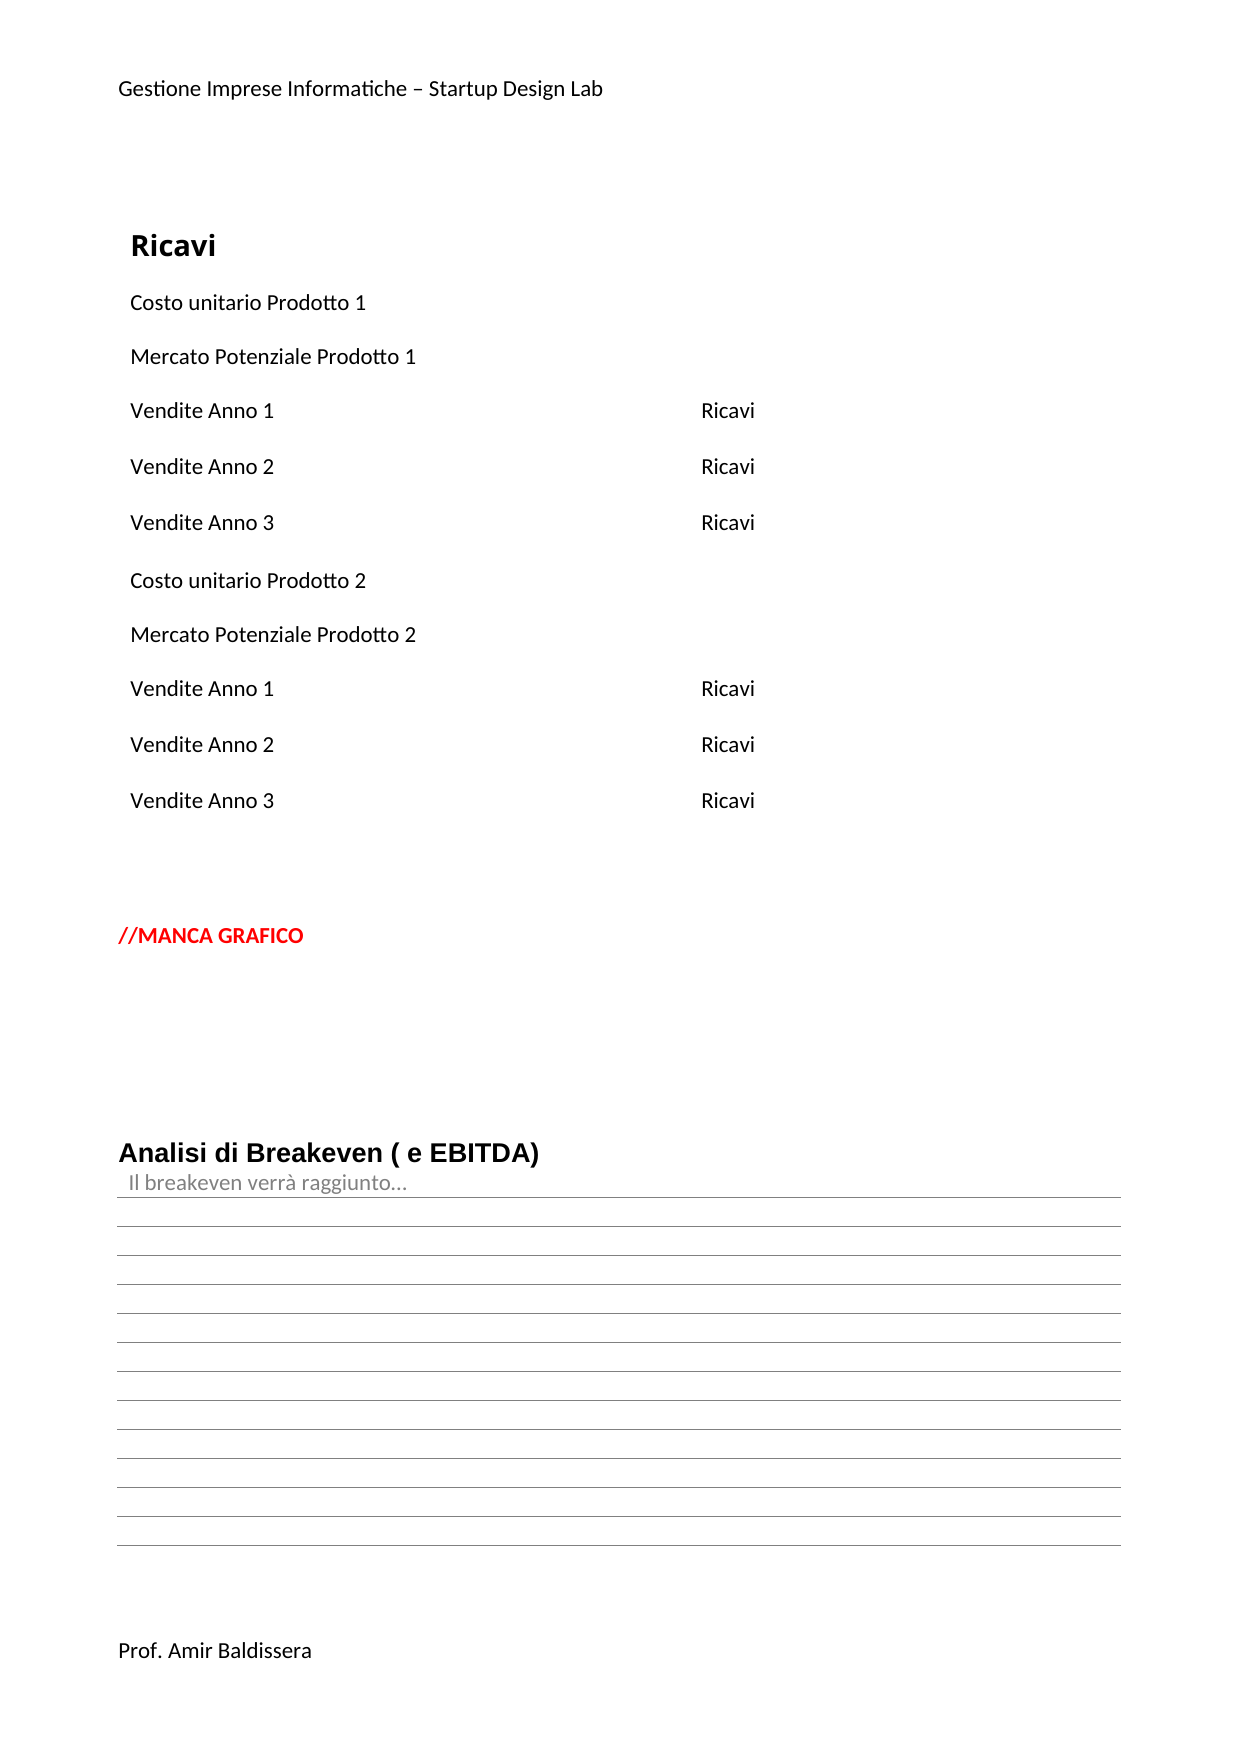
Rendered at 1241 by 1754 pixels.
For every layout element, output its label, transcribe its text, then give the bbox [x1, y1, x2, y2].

table_cell [427, 653, 694, 702]
table_cell [694, 268, 979, 317]
table_cell [427, 321, 694, 370]
table_cell [117, 1314, 1121, 1342]
table_cell [117, 1227, 1121, 1255]
table_cell [694, 599, 979, 648]
table_cell [427, 431, 694, 480]
table_cell [117, 1401, 1121, 1429]
table_cell [427, 487, 694, 536]
table_cell [117, 1430, 1121, 1458]
subtitle Analisi di Breakeven ( e EBITDA) [118, 1137, 1122, 1168]
table_cell Ricavi [694, 709, 979, 758]
table_cell [427, 375, 694, 424]
table_cell [117, 1517, 1121, 1545]
table_cell Vendite Anno 3 [123, 487, 427, 536]
table_cell Mercato Potenziale Prodotto 1 [123, 321, 427, 370]
table_cell Costo unitario Prodotto 2 [123, 546, 427, 594]
table_cell Vendite Anno 1 [123, 375, 427, 424]
table_cell [117, 1198, 1121, 1226]
table_cell [117, 1488, 1121, 1516]
table_cell Vendite Anno 2 [123, 431, 427, 480]
table_cell [117, 1343, 1121, 1371]
table_cell Costo unitario Prodotto 1 [123, 268, 427, 317]
text //MANCA GRAFICO [118, 921, 1122, 949]
table_cell Ricavi [694, 765, 979, 814]
table_cell [117, 1285, 1121, 1313]
table_cell Vendite Anno 2 [123, 709, 427, 758]
table_cell Vendite Anno 1 [123, 653, 427, 702]
table_header Ricavi [123, 176, 427, 265]
table_cell [694, 321, 979, 370]
table_cell [117, 1372, 1121, 1400]
table_header [694, 176, 979, 265]
table_cell [427, 709, 694, 758]
table_cell Ricavi [694, 653, 979, 702]
table_cell [427, 599, 694, 648]
table_cell Vendite Anno 3 [123, 765, 427, 814]
table_cell [117, 1256, 1121, 1284]
table_cell [427, 546, 694, 594]
table_cell [427, 268, 694, 317]
table_cell [427, 765, 694, 814]
table_cell Mercato Potenziale Prodotto 2 [123, 599, 427, 648]
table_header [427, 176, 694, 265]
table_header Il breakeven verrà raggiunto… [117, 1169, 1121, 1197]
table_cell Ricavi [694, 375, 979, 424]
table_cell [694, 546, 979, 594]
table_cell [117, 1459, 1121, 1487]
table_cell Ricavi [694, 487, 979, 536]
table_cell Ricavi [694, 431, 979, 480]
